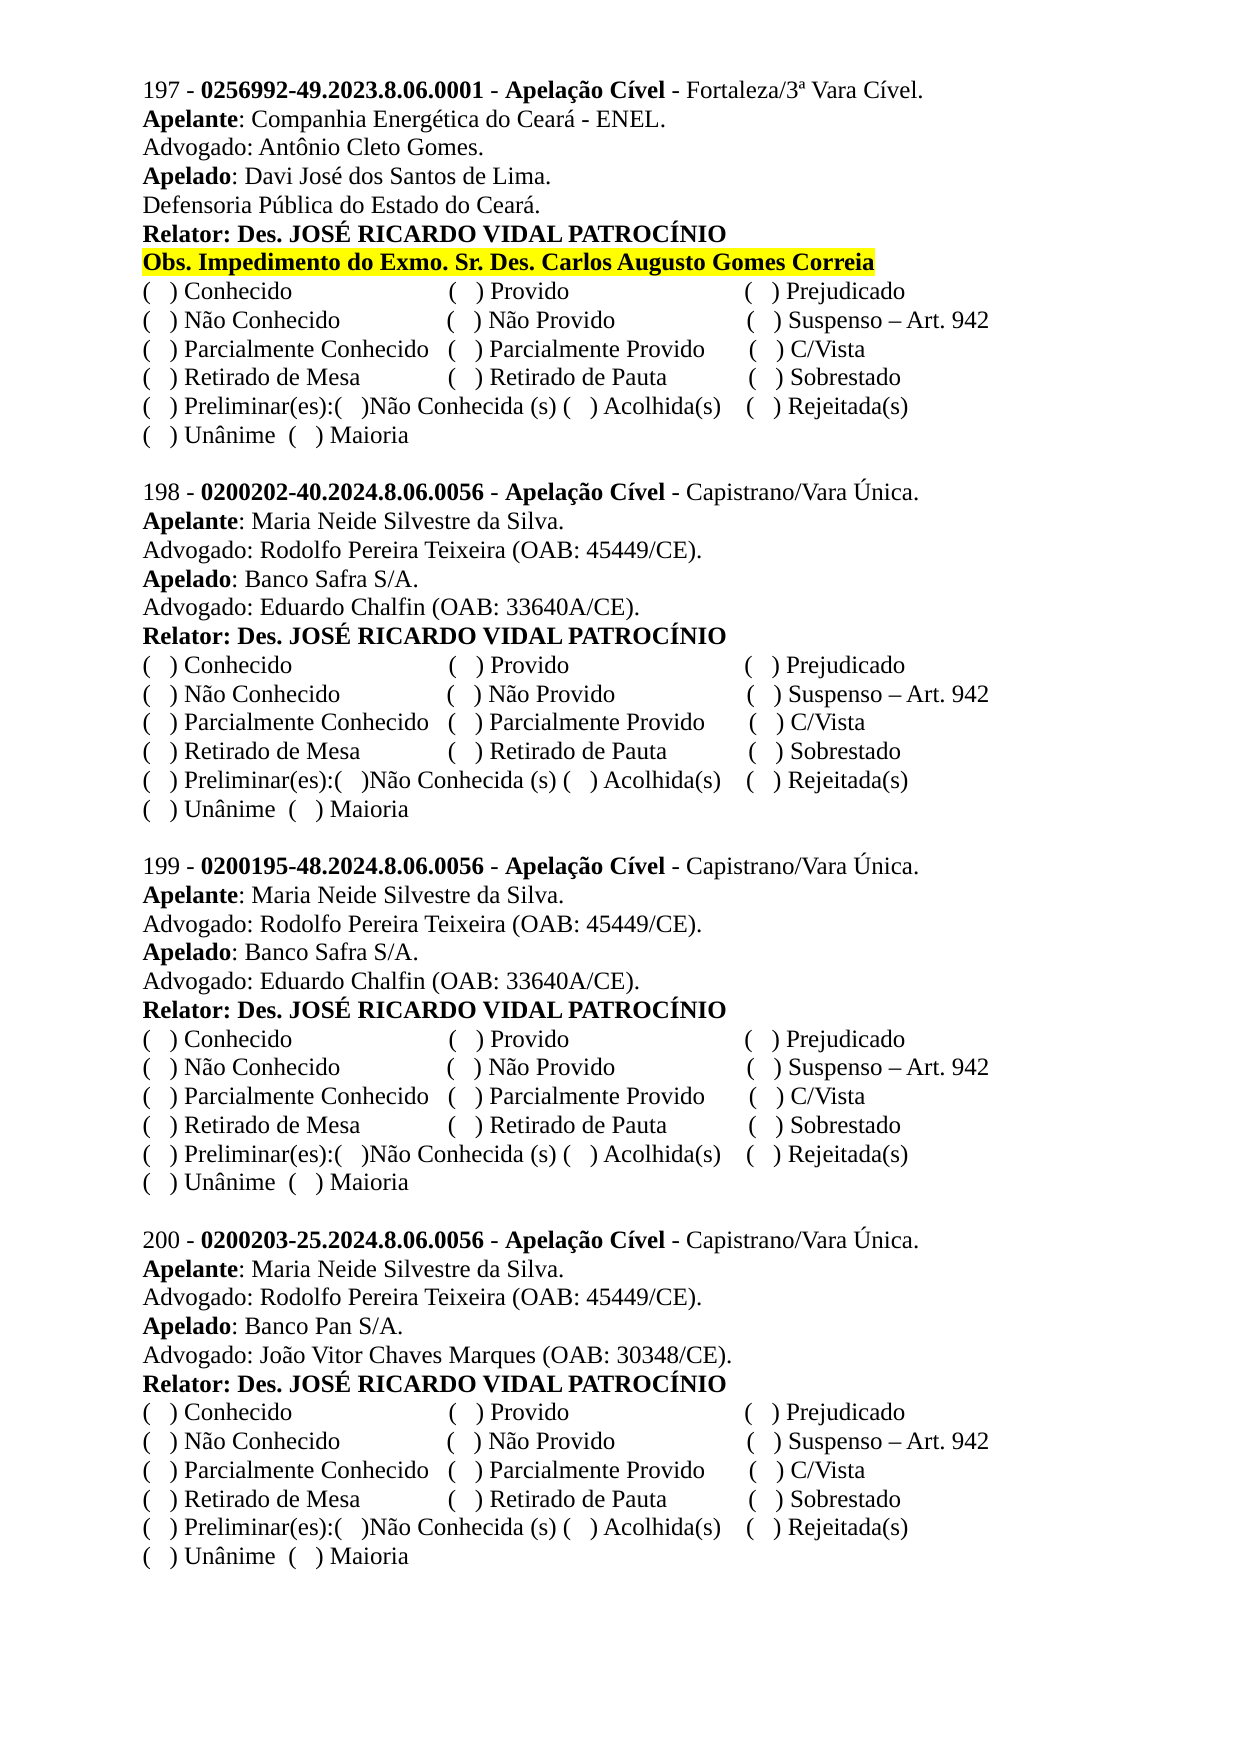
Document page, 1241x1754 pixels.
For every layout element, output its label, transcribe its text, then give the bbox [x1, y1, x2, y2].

text Advogado: Antônio Cleto Gomes. [142, 132, 1141, 161]
text ( ) Unânime ( ) Maioria [142, 794, 1158, 822]
text 198 - 0200202-40.2024.8.06.0056 - Apelação Cível - Capistrano/Vara Única. [142, 477, 1141, 506]
text 197 - 0256992-49.2023.8.06.0001 - Apelação Cível - Fortaleza/3ª Vara Cível. [142, 75, 1141, 104]
text Apelado: Davi José dos Santos de Lima. [142, 161, 1141, 190]
text ( ) Parcialmente Conhecido ( ) Parcialmente Provido ( ) C/Vista [142, 1455, 1158, 1484]
text ( ) Conhecido ( ) Provido ( ) Prejudicado [142, 1397, 1141, 1426]
text Advogado: Eduardo Chalfin (OAB: 33640A/CE). [142, 592, 1141, 621]
text Advogado: Eduardo Chalfin (OAB: 33640A/CE). [142, 966, 1141, 995]
text 200 - 0200203-25.2024.8.06.0056 - Apelação Cível - Capistrano/Vara Única. [142, 1225, 1141, 1254]
text Apelante: Maria Neide Silvestre da Silva. [142, 506, 1141, 535]
text Advogado: João Vitor Chaves Marques (OAB: 30348/CE). [142, 1340, 1141, 1369]
text ( ) Unânime ( ) Maioria [142, 420, 1158, 449]
text Relator: Des. JOSÉ RICARDO VIDAL PATROCÍNIO [142, 995, 1141, 1024]
text ( ) Preliminar(es):( )Não Conhecida (s) ( ) Acolhida(s) ( ) Rejeitada(s) [142, 391, 1158, 420]
text Apelante: Companhia Energética do Ceará - ENEL. [142, 104, 1141, 132]
text Advogado: Rodolfo Pereira Teixeira (OAB: 45449/CE). [142, 535, 1141, 564]
text 199 - 0200195-48.2024.8.06.0056 - Apelação Cível - Capistrano/Vara Única. [142, 851, 1141, 880]
text ( ) Não Conhecido ( ) Não Provido ( ) Suspenso – Art. 942 [142, 1052, 1158, 1081]
text Advogado: Rodolfo Pereira Teixeira (OAB: 45449/CE). [142, 1282, 1141, 1311]
text ( ) Conhecido ( ) Provido ( ) Prejudicado [142, 1024, 1141, 1052]
text ( ) Conhecido ( ) Provido ( ) Prejudicado [142, 650, 1141, 679]
text ( ) Parcialmente Conhecido ( ) Parcialmente Provido ( ) C/Vista [142, 334, 1158, 362]
text Apelante: Maria Neide Silvestre da Silva. [142, 880, 1141, 909]
text ( ) Unânime ( ) Maioria [142, 1541, 1158, 1570]
text ( ) Preliminar(es):( )Não Conhecida (s) ( ) Acolhida(s) ( ) Rejeitada(s) [142, 1512, 1158, 1541]
text Relator: Des. JOSÉ RICARDO VIDAL PATROCÍNIO [142, 621, 1141, 650]
text Apelante: Maria Neide Silvestre da Silva. [142, 1254, 1141, 1282]
text ( ) Retirado de Mesa ( ) Retirado de Pauta ( ) Sobrestado [142, 1484, 1158, 1512]
text ( ) Parcialmente Conhecido ( ) Parcialmente Provido ( ) C/Vista [142, 707, 1158, 736]
text ( ) Retirado de Mesa ( ) Retirado de Pauta ( ) Sobrestado [142, 1110, 1158, 1139]
text Obs. Impedimento do Exmo. Sr. Des. Carlos Augusto Gomes Correia [142, 247, 1141, 276]
text ( ) Preliminar(es):( )Não Conhecida (s) ( ) Acolhida(s) ( ) Rejeitada(s) [142, 765, 1158, 794]
text ( ) Não Conhecido ( ) Não Provido ( ) Suspenso – Art. 942 [142, 305, 1158, 334]
text Apelado: Banco Safra S/A. [142, 564, 1141, 592]
text ( ) Não Conhecido ( ) Não Provido ( ) Suspenso – Art. 942 [142, 679, 1158, 707]
text ( ) Conhecido ( ) Provido ( ) Prejudicado [142, 276, 1141, 305]
text Relator: Des. JOSÉ RICARDO VIDAL PATROCÍNIO [142, 1369, 1141, 1397]
text Defensoria Pública do Estado do Ceará. [142, 190, 1141, 219]
text ( ) Retirado de Mesa ( ) Retirado de Pauta ( ) Sobrestado [142, 736, 1158, 765]
text Apelado: Banco Pan S/A. [142, 1311, 1141, 1340]
text ( ) Parcialmente Conhecido ( ) Parcialmente Provido ( ) C/Vista [142, 1081, 1158, 1110]
text ( ) Unânime ( ) Maioria [142, 1167, 1158, 1196]
text Advogado: Rodolfo Pereira Teixeira (OAB: 45449/CE). [142, 909, 1141, 937]
text Apelado: Banco Safra S/A. [142, 937, 1141, 966]
text Relator: Des. JOSÉ RICARDO VIDAL PATROCÍNIO [142, 219, 1141, 247]
text ( ) Preliminar(es):( )Não Conhecida (s) ( ) Acolhida(s) ( ) Rejeitada(s) [142, 1139, 1158, 1167]
text ( ) Retirado de Mesa ( ) Retirado de Pauta ( ) Sobrestado [142, 362, 1158, 391]
text ( ) Não Conhecido ( ) Não Provido ( ) Suspenso – Art. 942 [142, 1426, 1158, 1455]
